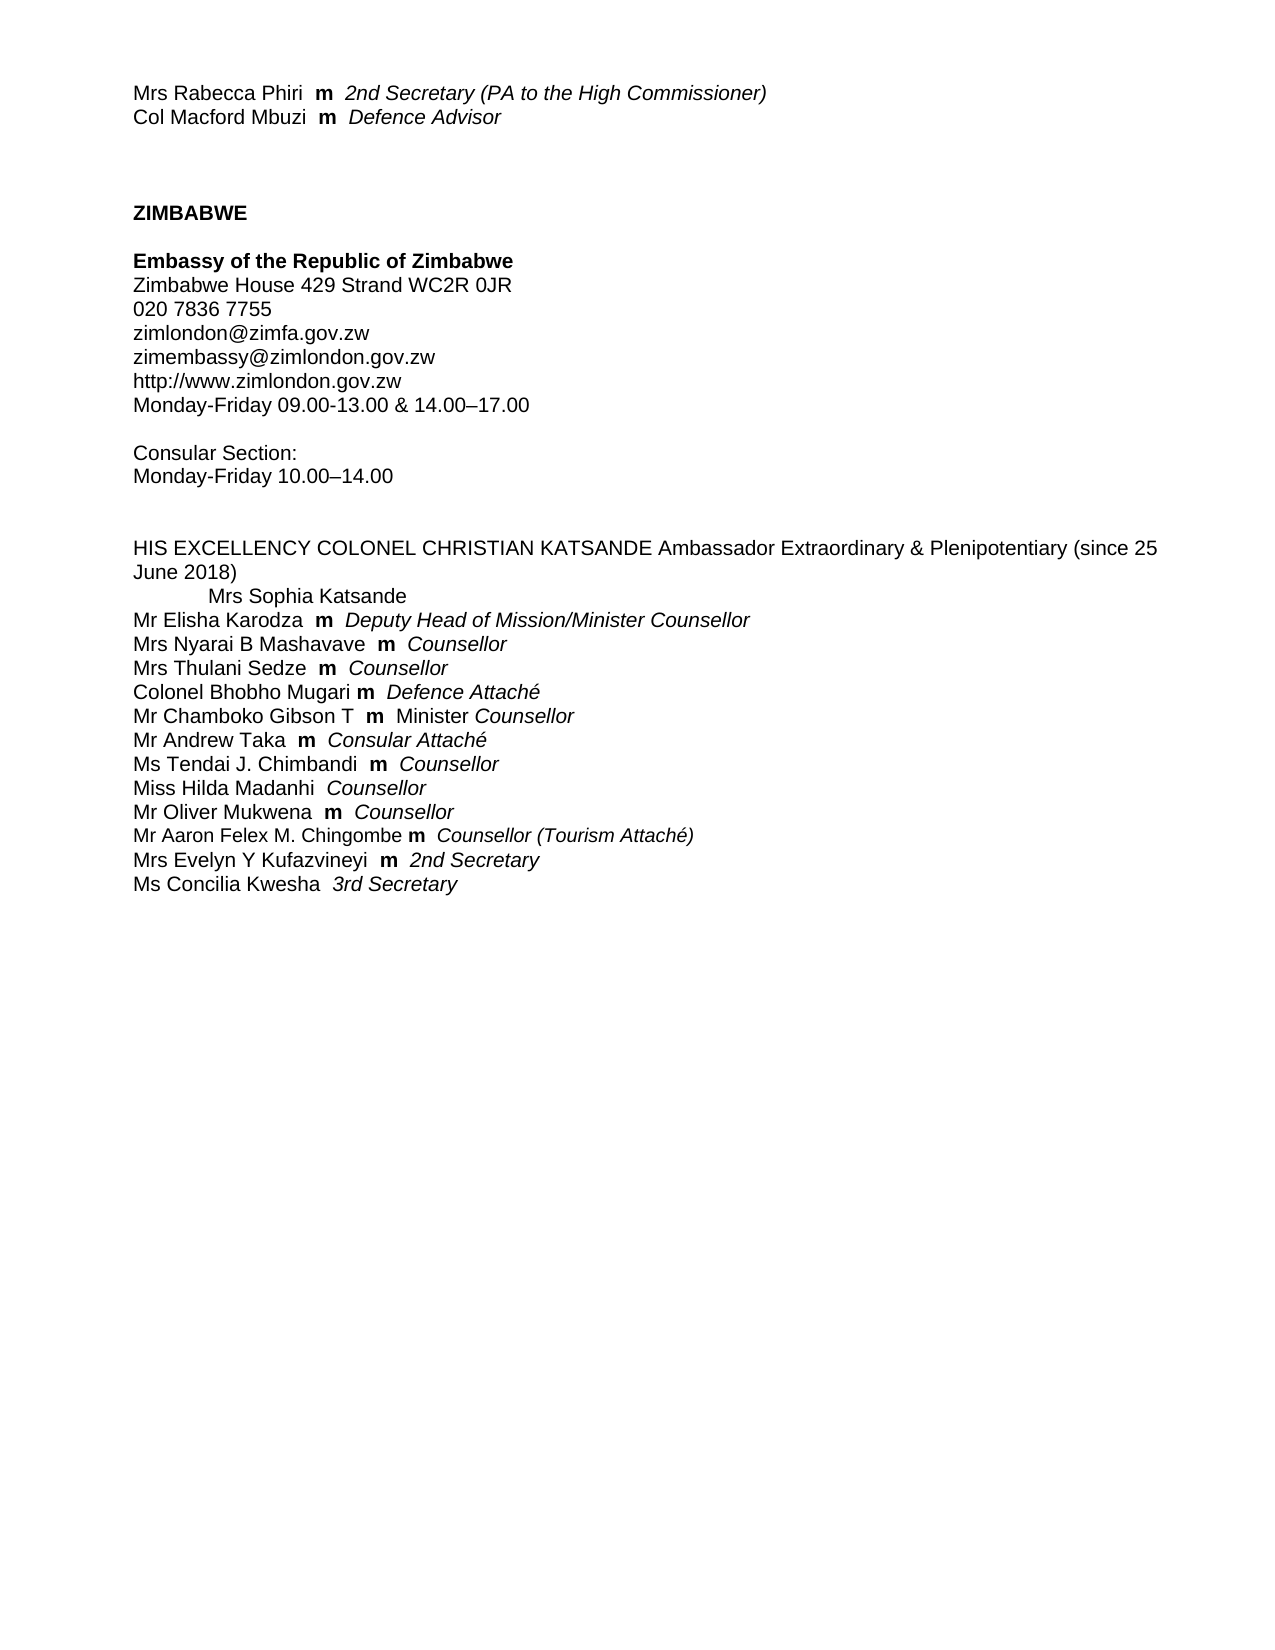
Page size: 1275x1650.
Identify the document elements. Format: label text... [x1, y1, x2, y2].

text Mrs Sophia Katsande [133, 584, 1181, 608]
text Mr Aaron Felex M. Chingombe m Counsellor (Tourism Attaché) [133, 824, 1181, 846]
text Col Macford Mbuzi m Defence Advisor [133, 105, 1181, 129]
text Mrs Thulani Sedze m Counsellor [133, 656, 1181, 680]
text Mrs Nyarai B Mashavave m Counsellor [133, 632, 1181, 656]
text HIS EXCELLENCY COLONEL CHRISTIAN KATSANDE Ambassador Extraordinary & Plenipotentiary (since 25 June 2018) [133, 536, 1181, 584]
text Monday-Friday 10.00–14.00 [133, 464, 1181, 488]
text Mrs Evelyn Y Kufazvineyi m 2nd Secretary [133, 848, 1181, 872]
text ZIMBABWE [133, 201, 1181, 225]
text Embassy of the Republic of Zimbabwe [133, 249, 1181, 273]
text Miss Hilda Madanhi Counsellor [133, 776, 1181, 800]
text Monday-Friday 09.00-13.00 & 14.00–17.00 [133, 392, 1181, 416]
text Consular Section: [133, 440, 1181, 464]
text Mr Elisha Karodza m Deputy Head of Mission/Minister Counsellor [133, 608, 1181, 632]
text Mrs Rabecca Phiri m 2nd Secretary (PA to the High Commissioner) [133, 81, 1181, 105]
text Zimbabwe House 429 Strand WC2R 0JR [133, 273, 1181, 297]
text 020 7836 7755 [133, 297, 1181, 321]
text Colonel Bhobho Mugari m Defence Attaché [133, 680, 1181, 704]
text Mr Chamboko Gibson T m Minister Counsellor [133, 704, 1181, 728]
text Mr Andrew Taka m Consular Attaché [133, 728, 1181, 752]
text Ms Concilia Kwesha 3rd Secretary [133, 872, 1181, 896]
text http://www.zimlondon.gov.zw [133, 368, 1181, 392]
text zimlondon@zimfa.gov.zw [133, 321, 1181, 344]
text Mr Oliver Mukwena m Counsellor [133, 800, 1181, 824]
text zimembassy@zimlondon.gov.zw [133, 344, 1181, 368]
text Ms Tendai J. Chimbandi m Counsellor [133, 752, 1181, 776]
